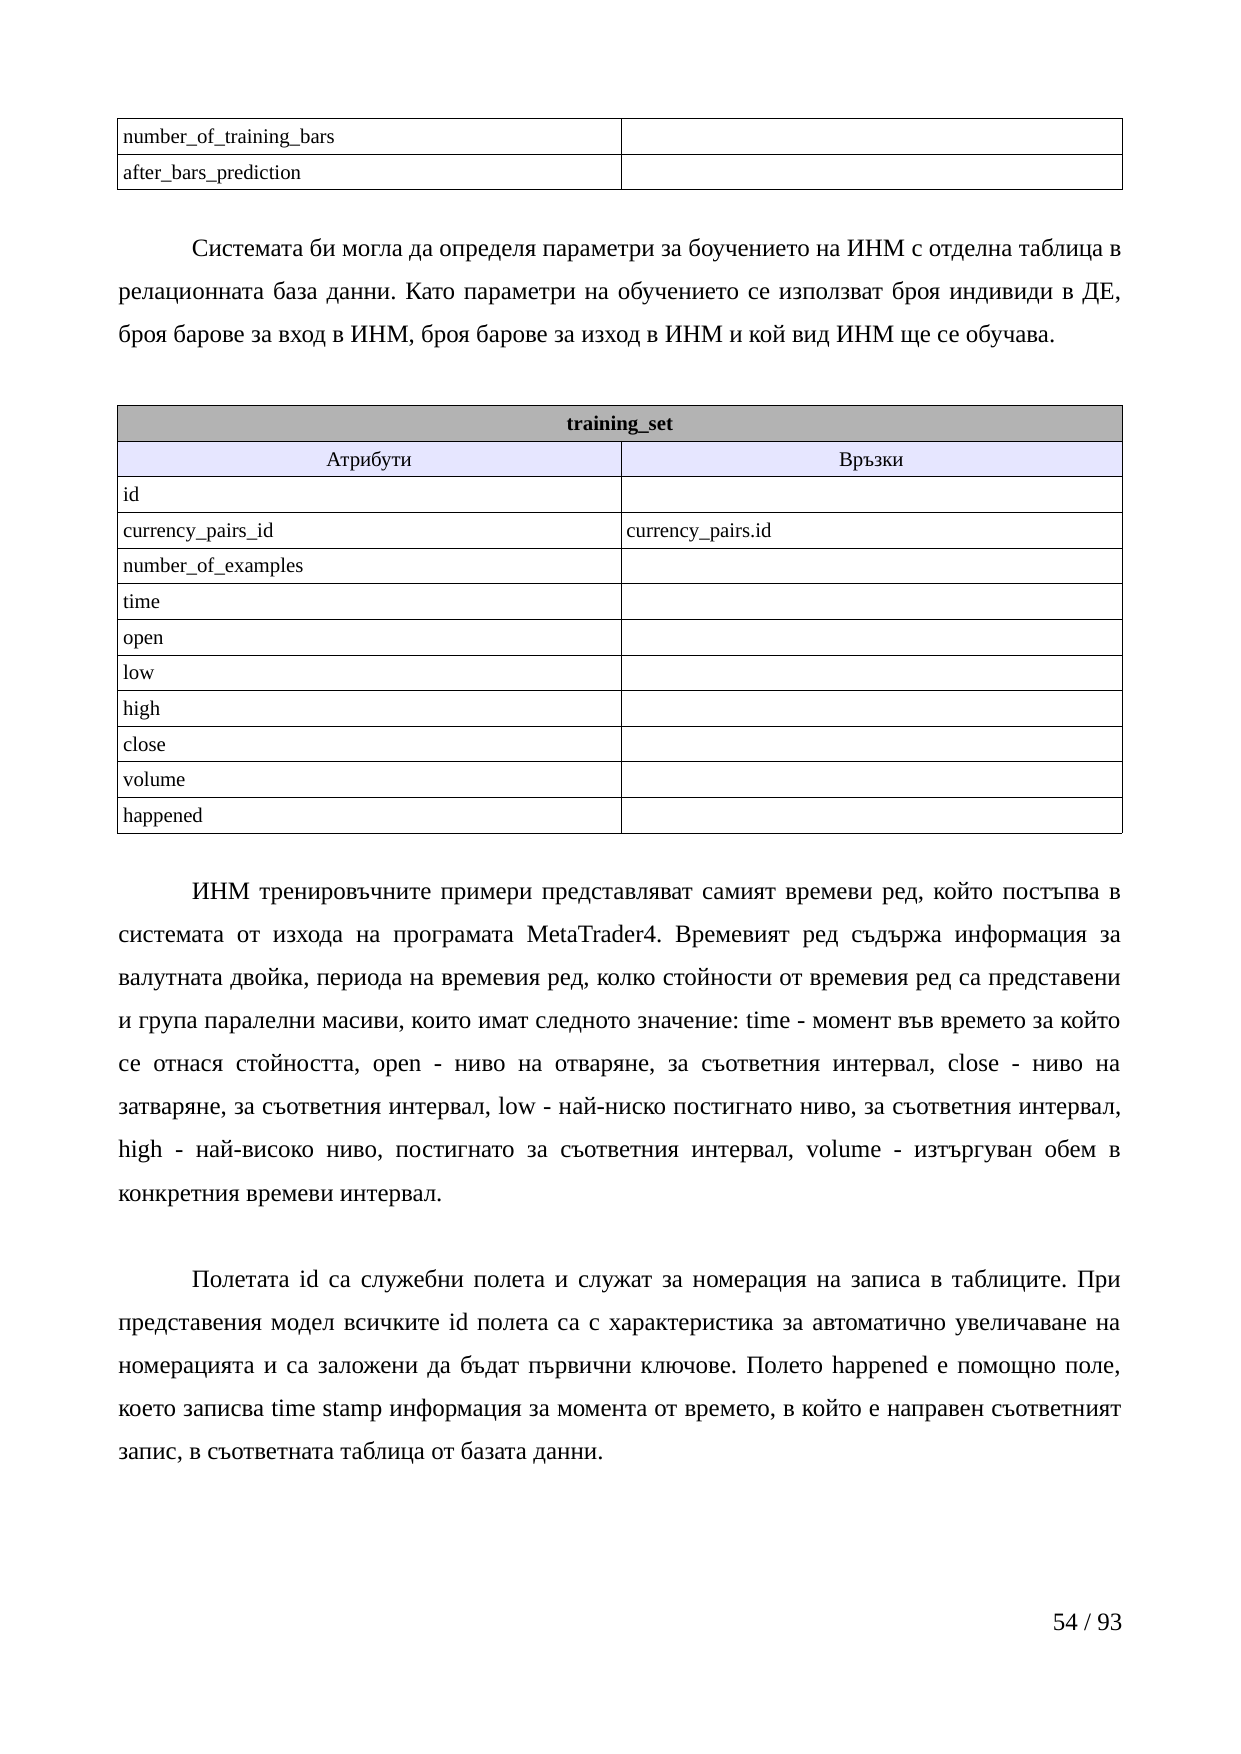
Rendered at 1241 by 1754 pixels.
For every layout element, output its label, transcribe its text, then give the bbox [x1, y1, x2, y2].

table_cell [622, 549, 1122, 583]
table_cell [622, 119, 1122, 154]
table_cell [622, 155, 1122, 189]
table_cell volume [118, 762, 621, 797]
table_cell [622, 620, 1122, 654]
table_cell [622, 691, 1122, 726]
table_cell currency_pairs.id [622, 513, 1122, 548]
table_header training_set [118, 406, 1122, 441]
table_cell [622, 727, 1122, 761]
table_cell open [118, 620, 621, 654]
table_cell time [118, 584, 621, 619]
table_cell low [118, 656, 621, 690]
table_cell [622, 584, 1122, 619]
table_cell close [118, 727, 621, 761]
text Полетата id са служебни полета и служат за номерация на записа в таблиците. При представения модел всичките id полета са с характеристика за автоматично увеличаване на номерацията и са заложени да бъдат първични ключове. Полето happened е помощно поле, което записва time stamp информация за момента от времето, в който е направен съответният запис, в съответната таблица от базата данни. [118, 1264, 1122, 1465]
table_cell number_of_examples [118, 549, 621, 583]
table_cell id [118, 477, 621, 512]
table_cell high [118, 691, 621, 726]
table_cell Връзки [622, 442, 1122, 476]
table_cell [622, 477, 1122, 512]
table_cell [622, 798, 1122, 833]
table_cell currency_pairs_id [118, 513, 621, 548]
table_cell Атрибути [118, 442, 621, 476]
table_cell [622, 762, 1122, 797]
text Системата би могла да определя параметри за боучението на ИНМ с отделна таблица в релационната база данни. Като параметри на обучението се използват броя индивиди в ДЕ, броя барове за вход в ИНМ, броя барове за изход в ИНМ и кой вид ИНМ ще се обучава. [118, 233, 1122, 348]
table_cell [622, 656, 1122, 690]
table_cell after_bars_prediction [118, 155, 621, 189]
text ИНМ тренировъчните примери представляват самият времеви ред, който постъпва в системата от изхода на програмата MetaTrader4. Времевият ред съдържа информация за валутната двойка, периода на времевия ред, колко стойности от времевия ред са представени и група паралелни масиви, които имат следното значение: time - момент във времето за който се отнася стойността, open - ниво на отваряне, за съответния интервал, close - ниво на затваряне, за съответния интервал, low - най-ниско постигнато ниво, за съответния интервал, high ­- най-високо ниво, постигнато за съответния интервал, volume - изтъргуван обем в конкретния времеви интервал. [118, 876, 1122, 1206]
table_cell number_of_training_bars [118, 119, 621, 154]
table_cell happened [118, 798, 621, 833]
